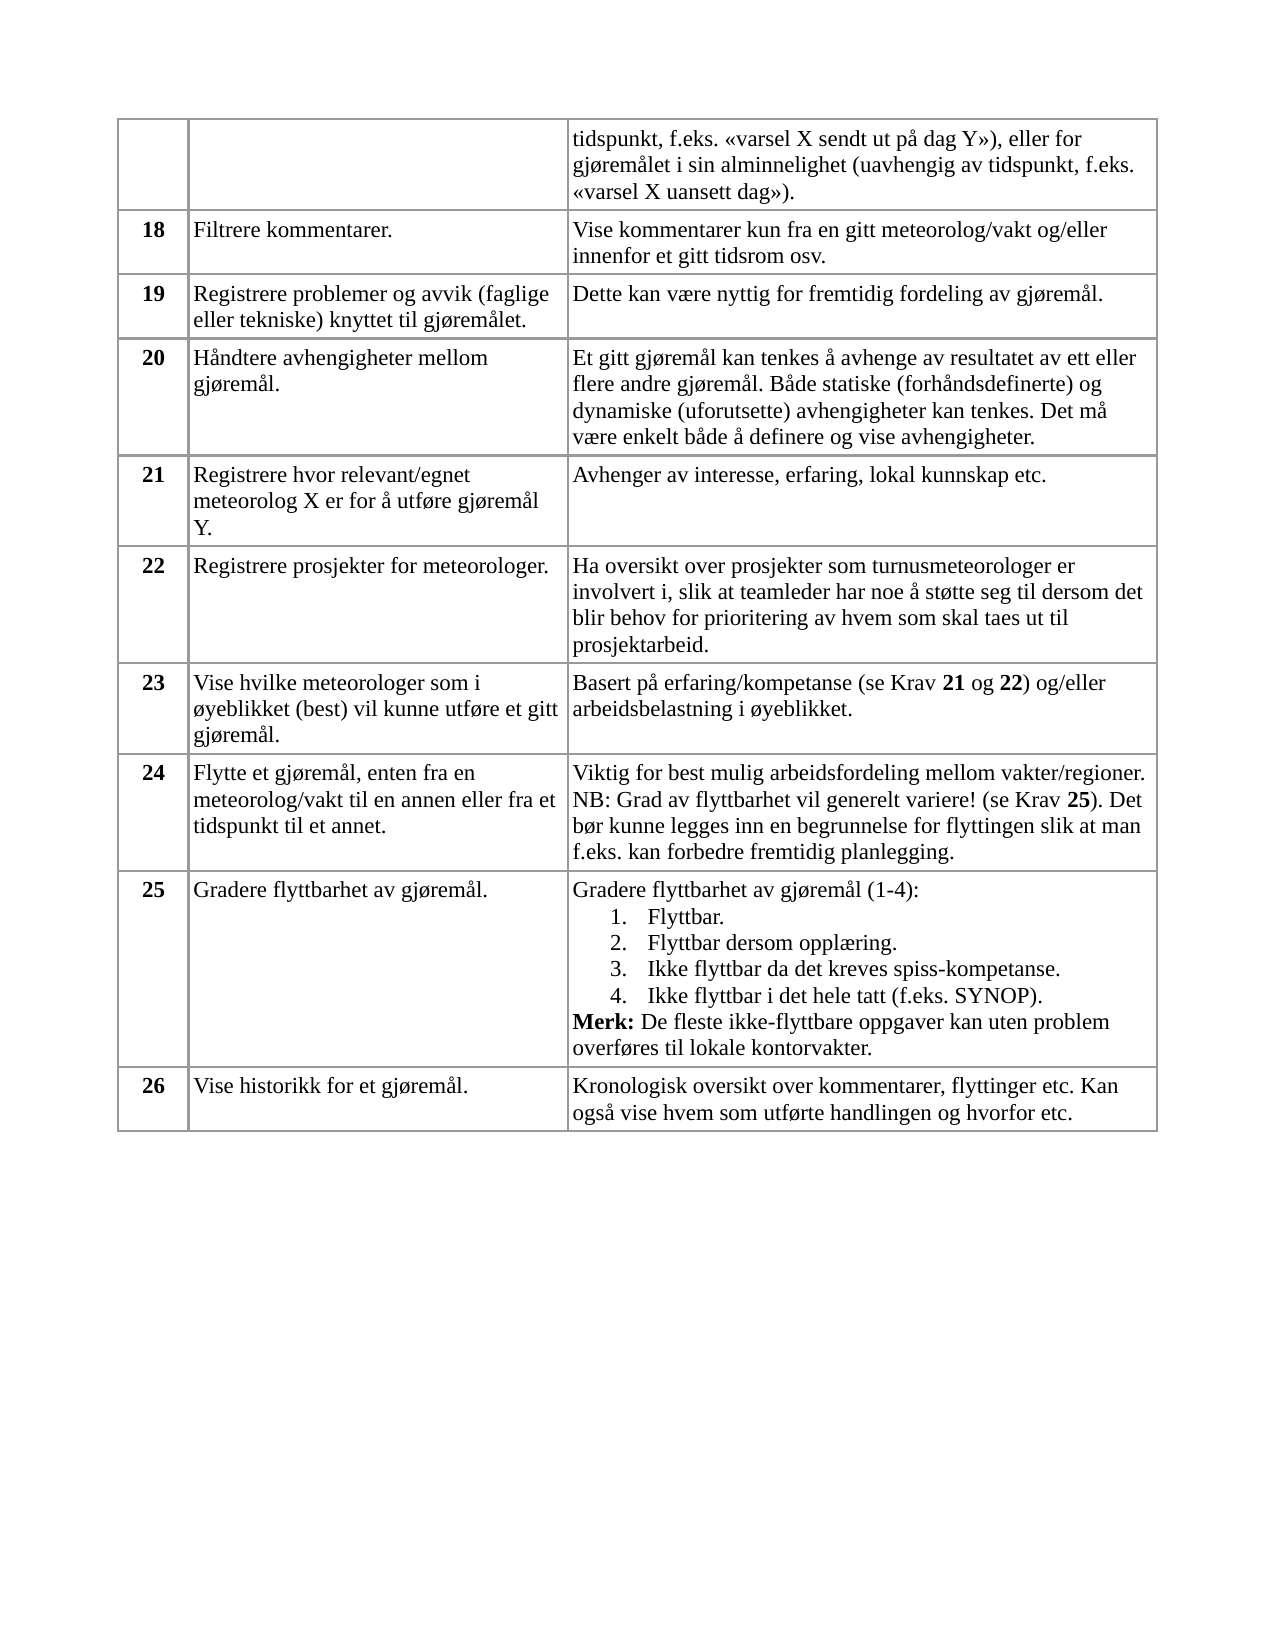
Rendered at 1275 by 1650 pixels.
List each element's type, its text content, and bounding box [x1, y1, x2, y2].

table_cell 22 [119, 547, 187, 662]
table_cell Gradere flyttbarhet av gjøremål. [190, 872, 567, 1066]
table_cell Dette kan være nyttig for fremtidig fordeling av gjøremål. [569, 275, 1156, 337]
table_cell 24 [119, 755, 187, 869]
table_cell 23 [119, 664, 187, 752]
table_cell Registrere problemer og avvik (faglige eller tekniske) knyttet til gjøremålet. [190, 275, 567, 337]
table_cell [190, 120, 567, 209]
table_cell Filtrere kommentarer. [190, 211, 567, 273]
table_cell Gradere flyttbarhet av gjøremål (1-4): Flyttbar. Flyttbar dersom opplæring. Ikke flyttbar da det kreves spiss-kompetanse. Ikke flyttbar i det hele tatt (f.eks. SYNOP). Merk: De fleste ikke-flyttbare oppgaver kan uten problem overføres til lokale kontorvakter. [569, 872, 1156, 1066]
table_cell 21 [119, 457, 187, 545]
table_cell Et gitt gjøremål kan tenkes å avhenge av resultatet av ett eller flere andre gjøremål. Både statiske (forhåndsdefinerte) og dynamiske (uforutsette) avhengigheter kan tenkes. Det må være enkelt både å definere og vise avhengigheter. [569, 340, 1156, 454]
table_cell Vise historikk for et gjøremål. [190, 1068, 567, 1130]
table_cell Vise hvilke meteorologer som i øyeblikket (best) vil kunne utføre et gitt gjøremål. [190, 664, 567, 752]
table_cell tidspunkt, f.eks. «varsel X sendt ut på dag Y»), eller for gjøremålet i sin alminnelighet (uavhengig av tidspunkt, f.eks. «varsel X uansett dag»). [569, 120, 1156, 209]
table_cell [119, 120, 187, 209]
table_cell Flytte et gjøremål, enten fra en meteorolog/vakt til en annen eller fra et tidspunkt til et annet. [190, 755, 567, 869]
table_cell Ha oversikt over prosjekter som turnusmeteorologer er involvert i, slik at teamleder har noe å støtte seg til dersom det blir behov for prioritering av hvem som skal taes ut til prosjektarbeid. [569, 547, 1156, 662]
table_cell 20 [119, 340, 187, 454]
table_cell 18 [119, 211, 187, 273]
table_cell Avhenger av interesse, erfaring, lokal kunnskap etc. [569, 457, 1156, 545]
table_cell Registrere prosjekter for meteorologer. [190, 547, 567, 662]
table_cell Basert på erfaring/kompetanse (se Krav 21 og 22) og/eller arbeidsbelastning i øyeblikket. [569, 664, 1156, 752]
table_cell Vise kommentarer kun fra en gitt meteorolog/vakt og/eller innenfor et gitt tidsrom osv. [569, 211, 1156, 273]
table_cell 19 [119, 275, 187, 337]
table_cell Håndtere avhengigheter mellom gjøremål. [190, 340, 567, 454]
table_cell Registrere hvor relevant/egnet meteorolog X er for å utføre gjøremål Y. [190, 457, 567, 545]
table_cell 26 [119, 1068, 187, 1130]
table_cell 25 [119, 872, 187, 1066]
table_cell Kronologisk oversikt over kommentarer, flyttinger etc. Kan også vise hvem som utførte handlingen og hvorfor etc. [569, 1068, 1156, 1130]
table_cell Viktig for best mulig arbeidsfordeling mellom vakter/regioner. NB: Grad av flyttbarhet vil generelt variere! (se Krav 25). Det bør kunne legges inn en begrunnelse for flyttingen slik at man f.eks. kan forbedre fremtidig planlegging. [569, 755, 1156, 869]
